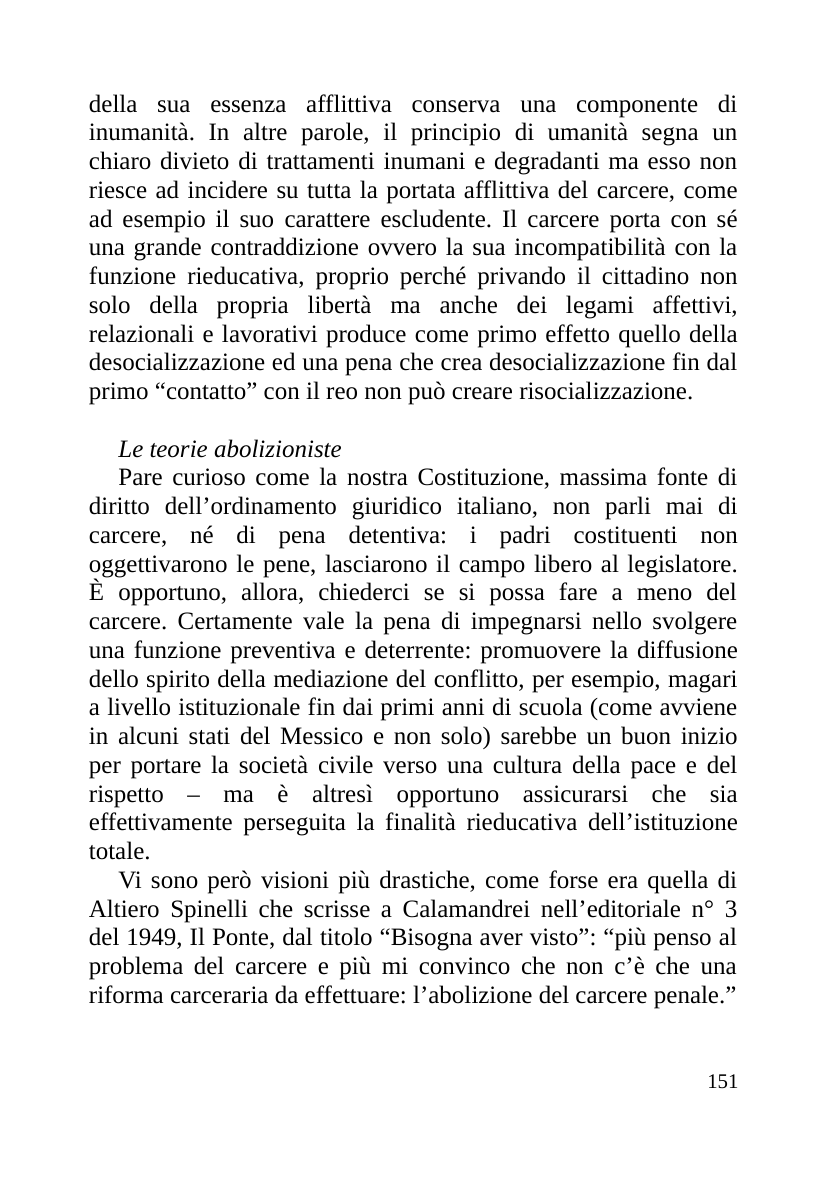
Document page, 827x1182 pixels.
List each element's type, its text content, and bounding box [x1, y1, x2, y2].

text Le teorie abolizioniste [89, 434, 738, 462]
text Pare curioso come la nostra Costituzione, massima fonte di diritto dell’ordinamento giuridico italiano, non parli mai di carcere, né di pena detentiva: i padri costituenti non oggettivarono le pene, lasciarono il campo libero al legislatore. È opportuno, allora, chiederci se si possa fare a meno del carcere. Certamente vale la pena di impegnarsi nello svolgere una funzione preventiva e deterrente: promuovere la diffusione dello spirito della mediazione del conflitto, per esempio, magari a livello istituzionale fin dai primi anni di scuola (come avviene in alcuni stati del Messico e non solo) sarebbe un buon inizio per portare la società civile verso una cultura della pace e del rispetto – ma è altresì opportuno assicurarsi che sia effettivamente perseguita la finalità rieducativa dell’istituzione totale. [89, 462, 738, 865]
text della sua essenza afflittiva conserva una componente di inumanità. In altre parole, il principio di umanità segna un chiaro divieto di trattamenti inumani e degradanti ma esso non riesce ad incidere su tutta la portata afflittiva del carcere, come ad esempio il suo carattere escludente. Il carcere porta con sé una grande contraddizione ovvero la sua incompatibilità con la funzione rieducativa, proprio perché privando il cittadino non solo della propria libertà ma anche dei legami affettivi, relazionali e lavorativi produce come primo effetto quello della desocializzazione ed una pena che crea desocializzazione fin dal primo “contatto” con il reo non può creare risocializzazione. [89, 89, 738, 405]
text Vi sono però visioni più drastiche, come forse era quella di Altiero Spinelli che scrisse a Calamandrei nell’editoriale n° 3 del 1949, Il Ponte, dal titolo “Bisogna aver visto”: “più penso al problema del carcere e più mi convinco che non c’è che una riforma carceraria da effettuare: l’abolizione del carcere penale.” [89, 865, 738, 1009]
